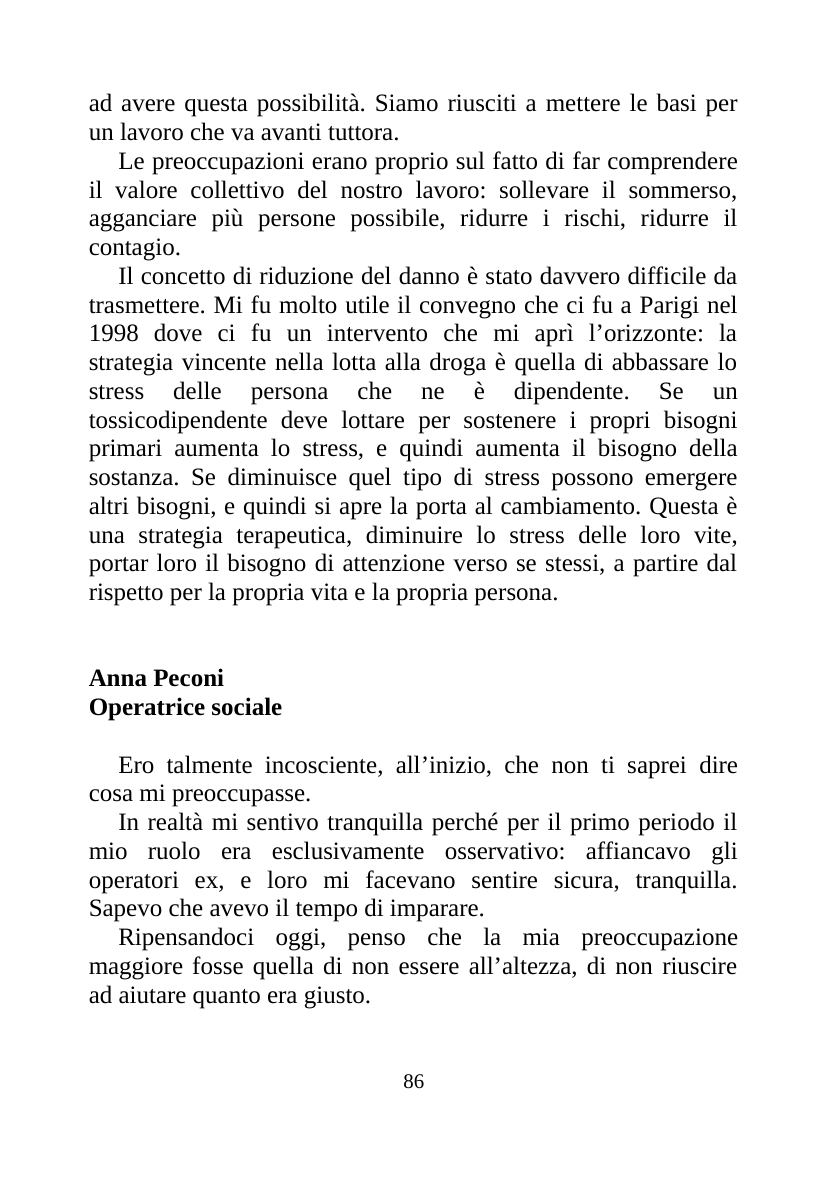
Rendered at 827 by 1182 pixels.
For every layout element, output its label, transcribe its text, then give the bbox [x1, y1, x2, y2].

text Le preoccupazioni erano proprio sul fatto di far comprendere il valore collettivo del nostro lavoro: sollevare il sommerso, agganciare più persone possibile, ridurre i rischi, ridurre il contagio. [88, 146, 738, 261]
text ad avere questa possibilità. Siamo riusciti a mettere le basi per un lavoro che va avanti tuttora. [88, 88, 738, 146]
text Ero talmente incosciente, all’inizio, che non ti saprei dire cosa mi preoccupasse. [88, 750, 738, 807]
subtitle Anna Peconi [88, 663, 738, 692]
text Il concetto di riduzione del danno è stato davvero difficile da trasmettere. Mi fu molto utile il convegno che ci fu a Parigi nel 1998 dove ci fu un intervento che mi aprì l’orizzonte: la strategia vincente nella lotta alla droga è quella di abbassare lo stress delle persona che ne è dipendente. Se un tossicodipendente deve lottare per sostenere i propri bisogni primari aumenta lo stress, e quindi aumenta il bisogno della sostanza. Se diminuisce quel tipo di stress possono emergere altri bisogni, e quindi si apre la porta al cambiamento. Questa è una strategia terapeutica, diminuire lo stress delle loro vite, portar loro il bisogno di attenzione verso se stessi, a partire dal rispetto per la propria vita e la propria persona. [88, 261, 738, 606]
subtitle Operatrice sociale [88, 692, 738, 721]
text In realtà mi sentivo tranquilla perché per il primo periodo il mio ruolo era esclusivamente osservativo: affiancavo gli operatori ex, e loro mi facevano sentire sicura, tranquilla. Sapevo che avevo il tempo di imparare. [88, 807, 738, 922]
text Ripensandoci oggi, penso che la mia preoccupazione maggiore fosse quella di non essere all’altezza, di non riuscire ad aiutare quanto era giusto. [88, 922, 738, 1008]
